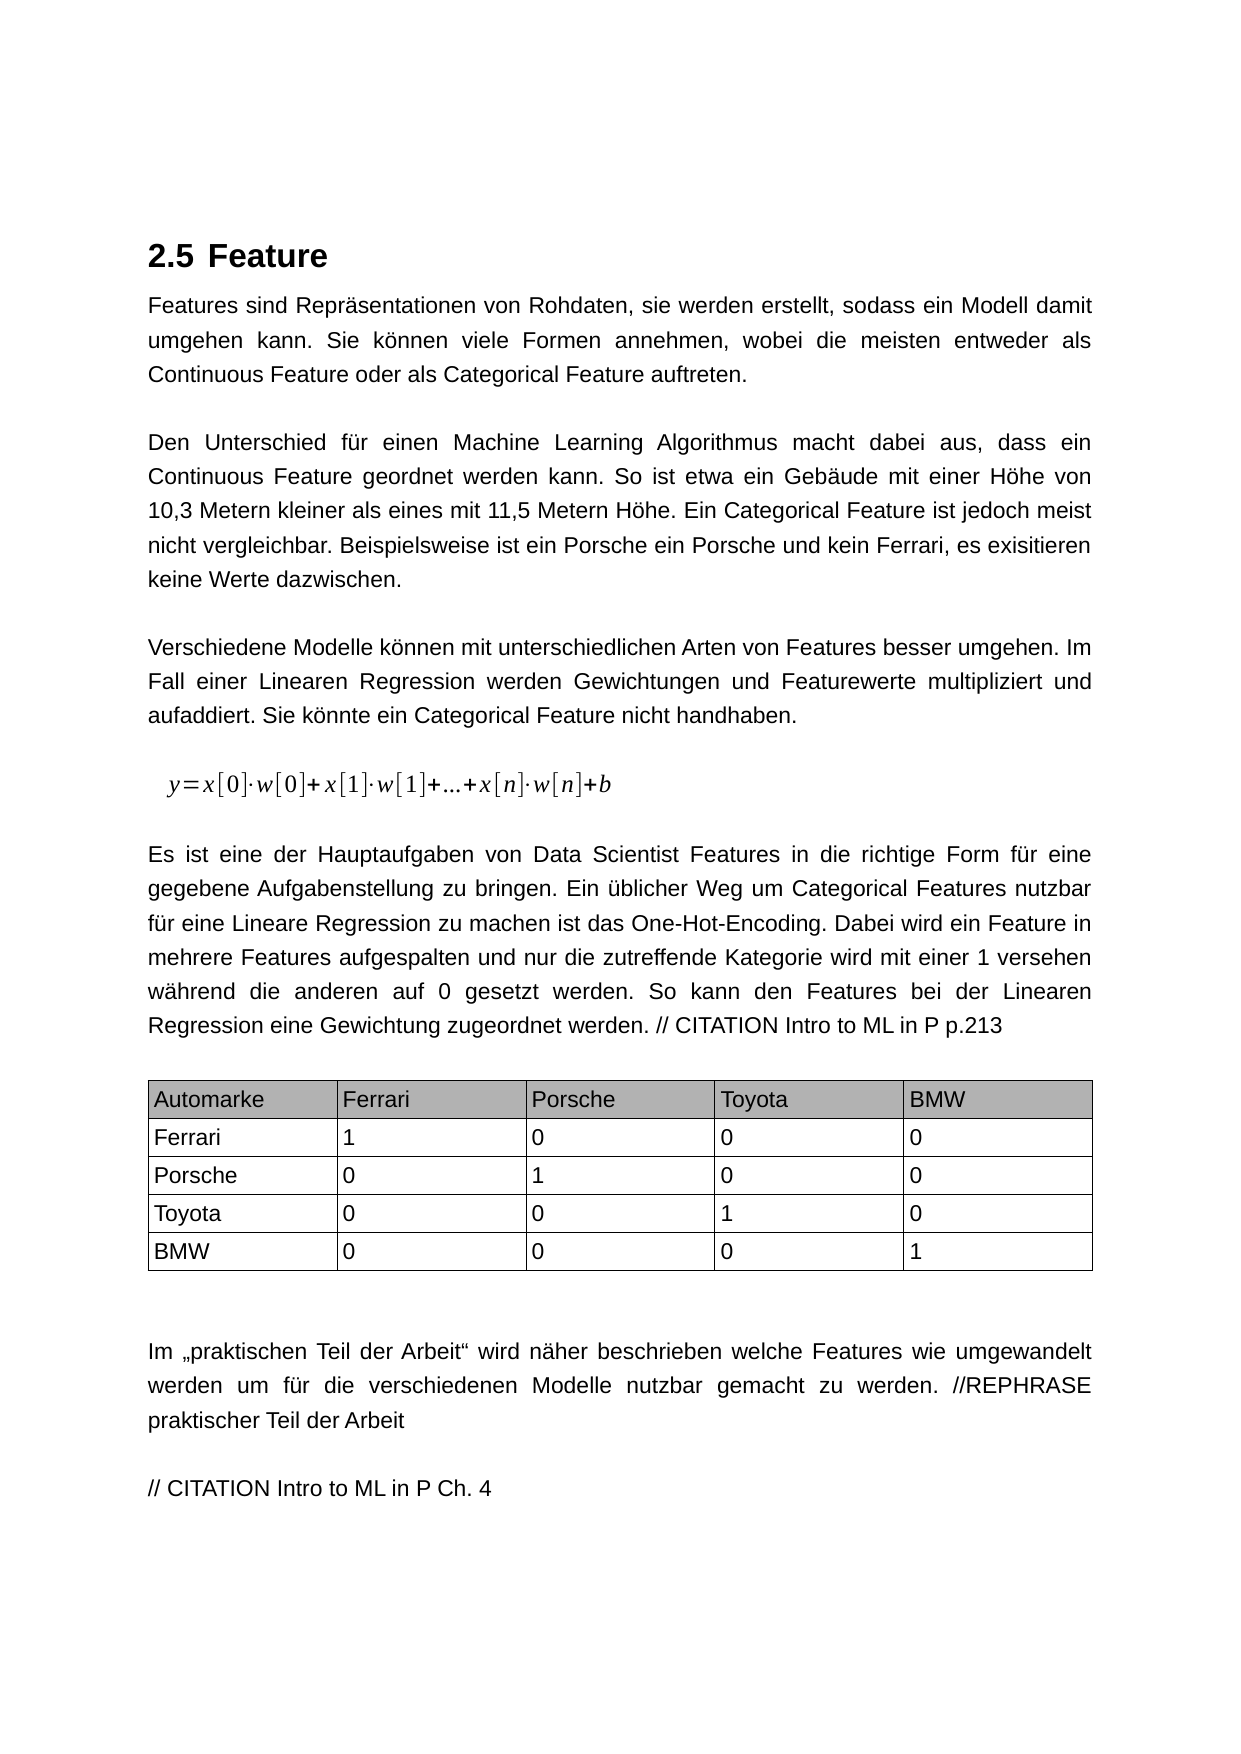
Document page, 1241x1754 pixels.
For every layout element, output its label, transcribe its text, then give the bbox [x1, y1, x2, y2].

table_header Automarke [149, 1081, 337, 1118]
table_cell 0 [904, 1119, 1092, 1156]
table_cell 0 [338, 1157, 526, 1194]
table_header Toyota [715, 1081, 903, 1118]
table_cell 1 [338, 1119, 526, 1156]
table_cell 0 [338, 1195, 526, 1232]
text Es ist eine der Hauptaufgaben von Data Scientist Features in die richtige Form für eine gegebene Aufgabenstellung zu bringen. Ein üblicher Weg um Categorical Features nutzbar für eine Lineare Regression zu machen ist das One-Hot-Encoding. Dabei wird ein Feature in mehrere Features aufgespalten und nur die zutreffende Kategorie wird mit einer 1 versehen während die anderen auf 0 gesetzt werden. So kann den Features bei der Linearen Regression eine Gewichtung zugeordnet werden. // CITATION Intro to ML in P p.213 [148, 841, 1092, 1038]
table_cell Ferrari [149, 1119, 337, 1156]
table_cell 0 [338, 1233, 526, 1270]
table_cell 0 [715, 1157, 903, 1194]
table_cell 1 [715, 1195, 903, 1232]
table_header Porsche [527, 1081, 714, 1118]
text Den Unterschied für einen Machine Learning Algorithmus macht dabei aus, dass ein Continuous Feature geordnet werden kann. So ist etwa ein Gebäude mit einer Höhe von 10,3 Metern kleiner als eines mit 11,5 Metern Höhe. Ein Categorical Feature ist jedoch meist nicht vergleichbar. Beispielsweise ist ein Porsche ein Porsche und kein Ferrari, es exisitieren keine Werte dazwischen. [148, 429, 1092, 592]
table_cell 0 [527, 1119, 714, 1156]
table_cell 0 [904, 1195, 1092, 1232]
text // CITATION Intro to ML in P Ch. 4 [148, 1475, 1092, 1501]
table_cell 0 [715, 1233, 903, 1270]
text Verschiedene Modelle können mit unterschiedlichen Arten von Features besser umgehen. Im Fall einer Linearen Regression werden Gewichtungen und Featurewerte multipliziert und aufaddiert. Sie könnte ein Categorical Feature nicht handhaben. [148, 634, 1092, 729]
text Features sind Repräsentationen von Rohdaten, sie werden erstellt, sodass ein Modell damit umgehen kann. Sie können viele Formen annehmen, wobei die meisten entweder als Continuous Feature oder als Categorical Feature auftreten. [148, 292, 1092, 387]
table_cell BMW [149, 1233, 337, 1270]
text Im „praktischen Teil der Arbeit“ wird näher beschrieben welche Features wie umgewandelt werden um für die verschiedenen Modelle nutzbar gemacht zu werden. //REPHRASE praktischer Teil der Arbeit [148, 1338, 1092, 1433]
subtitle Feature [148, 236, 1092, 275]
table_cell Porsche [149, 1157, 337, 1194]
table_cell 0 [527, 1195, 714, 1232]
table_header BMW [904, 1081, 1092, 1118]
table_cell 1 [527, 1157, 714, 1194]
table_cell 1 [904, 1233, 1092, 1270]
table_cell 0 [527, 1233, 714, 1270]
table_cell 0 [904, 1157, 1092, 1194]
table_cell 0 [715, 1119, 903, 1156]
table_header Ferrari [338, 1081, 526, 1118]
table_cell Toyota [149, 1195, 337, 1232]
